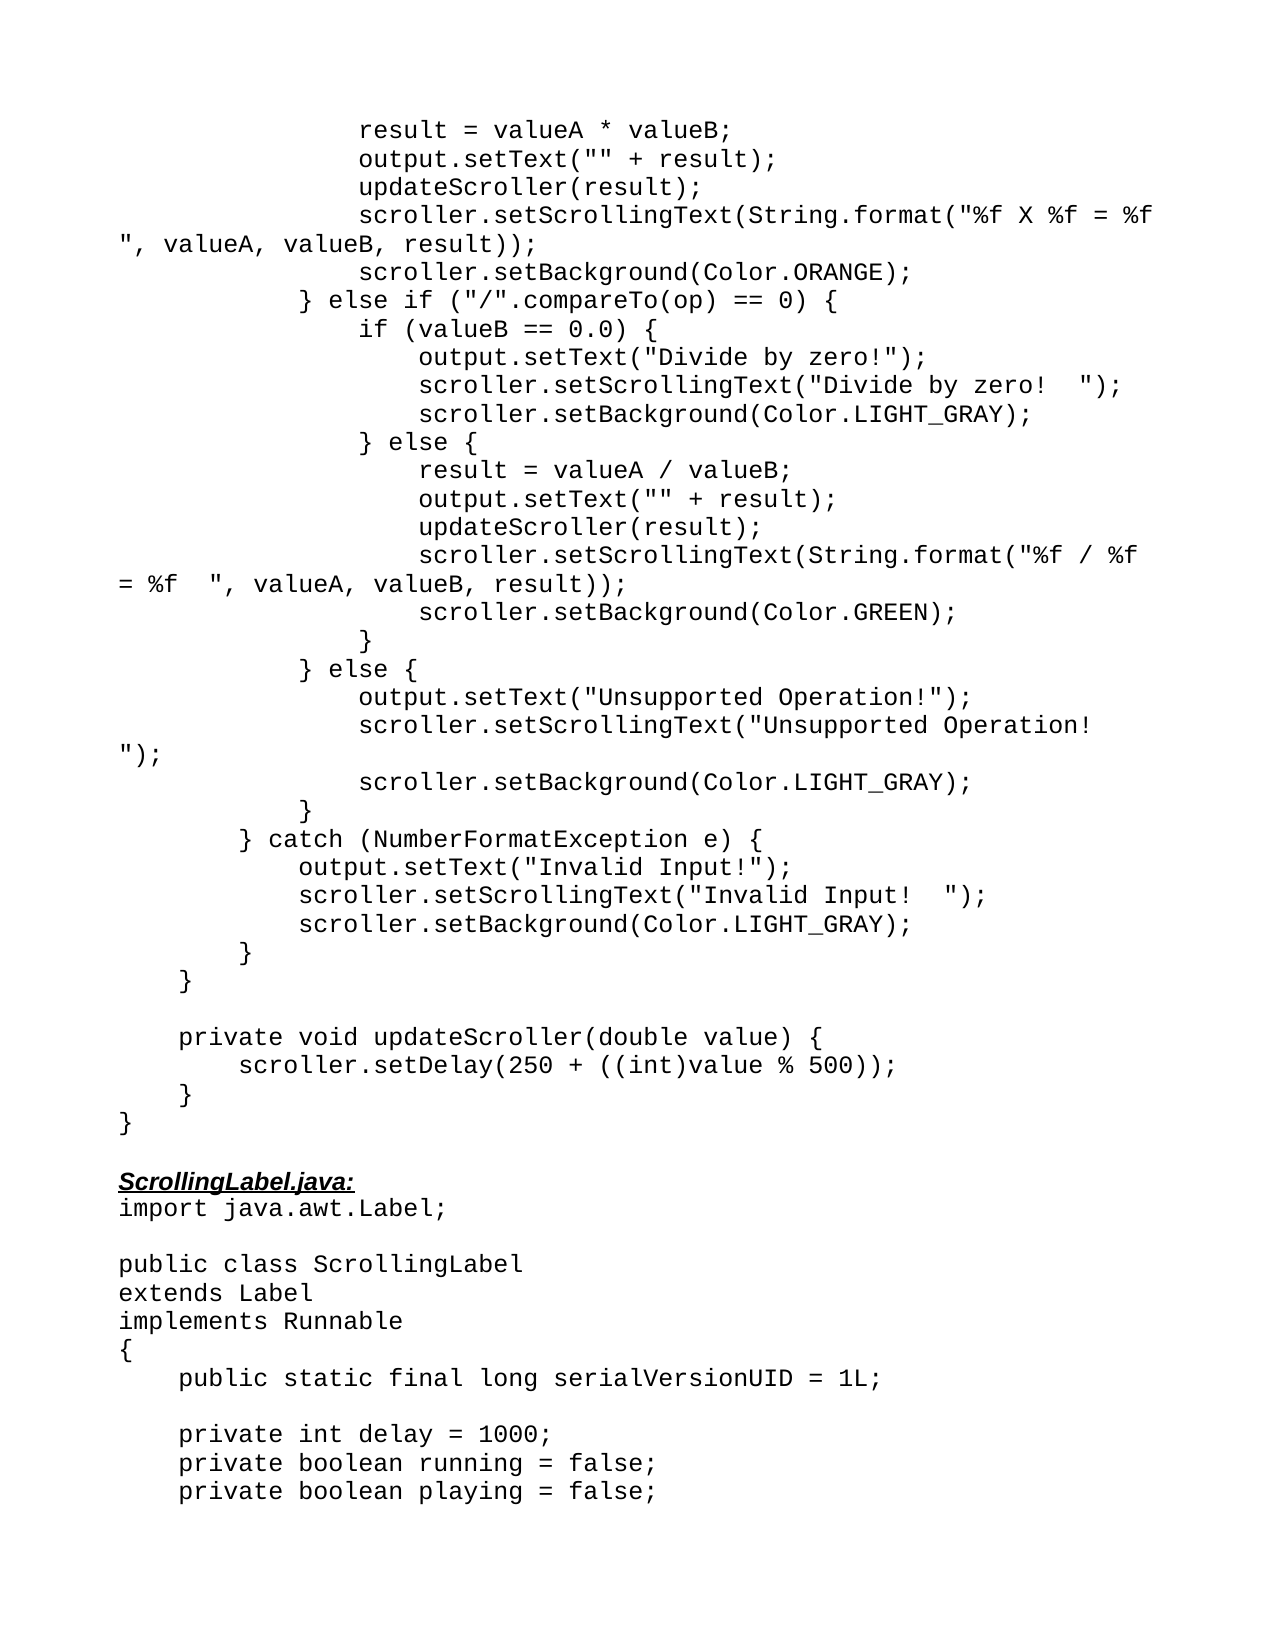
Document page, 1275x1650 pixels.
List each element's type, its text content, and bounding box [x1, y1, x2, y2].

text extends Label [118, 1280, 1157, 1308]
text output.setText("" + result); [118, 146, 1157, 175]
text scroller.setScrollingText(String.format("%f X %f = %f ", valueA, valueB, result)); [118, 203, 1157, 260]
text } else { [118, 430, 1157, 458]
text output.setText("Divide by zero!"); [118, 345, 1157, 373]
text result = valueA * valueB; [118, 118, 1157, 146]
text } catch (NumberFormatException e) { [118, 826, 1157, 855]
text scroller.setScrollingText("Unsupported Operation! "); [118, 713, 1157, 770]
text if (valueB == 0.0) { [118, 316, 1157, 345]
text } [118, 1110, 1157, 1138]
text } [118, 628, 1157, 656]
text } else if ("/".compareTo(op) == 0) { [118, 288, 1157, 316]
text result = valueA / valueB; [118, 458, 1157, 486]
text output.setText("" + result); [118, 486, 1157, 515]
text output.setText("Unsupported Operation!"); [118, 685, 1157, 713]
text ScrollingLabel.java: [118, 1166, 1157, 1195]
text scroller.setScrollingText(String.format("%f / %f = %f ", valueA, valueB, result)); [118, 543, 1157, 600]
text updateScroller(result); [118, 175, 1157, 203]
text private int delay = 1000; [118, 1422, 1157, 1450]
text scroller.setDelay(250 + ((int)value % 500)); [118, 1053, 1157, 1081]
text public static final long serialVersionUID = 1L; [118, 1365, 1157, 1393]
text updateScroller(result); [118, 515, 1157, 543]
text } [118, 940, 1157, 968]
text scroller.setScrollingText("Divide by zero! "); [118, 373, 1157, 401]
text } else { [118, 656, 1157, 685]
text implements Runnable [118, 1308, 1157, 1337]
text { [118, 1337, 1157, 1365]
text scroller.setBackground(Color.ORANGE); [118, 260, 1157, 288]
text output.setText("Invalid Input!"); [118, 855, 1157, 883]
text } [118, 798, 1157, 826]
text import java.awt.Label; [118, 1195, 1157, 1223]
text scroller.setBackground(Color.LIGHT_GRAY); [118, 770, 1157, 798]
text scroller.setBackground(Color.GREEN); [118, 600, 1157, 628]
text } [118, 968, 1157, 996]
text private boolean running = false; [118, 1450, 1157, 1478]
text } [118, 1081, 1157, 1110]
text scroller.setBackground(Color.LIGHT_GRAY); [118, 911, 1157, 940]
text scroller.setScrollingText("Invalid Input! "); [118, 883, 1157, 911]
text private void updateScroller(double value) { [118, 1025, 1157, 1053]
text public class ScrollingLabel [118, 1252, 1157, 1280]
text private boolean playing = false; [118, 1478, 1157, 1507]
text scroller.setBackground(Color.LIGHT_GRAY); [118, 401, 1157, 430]
